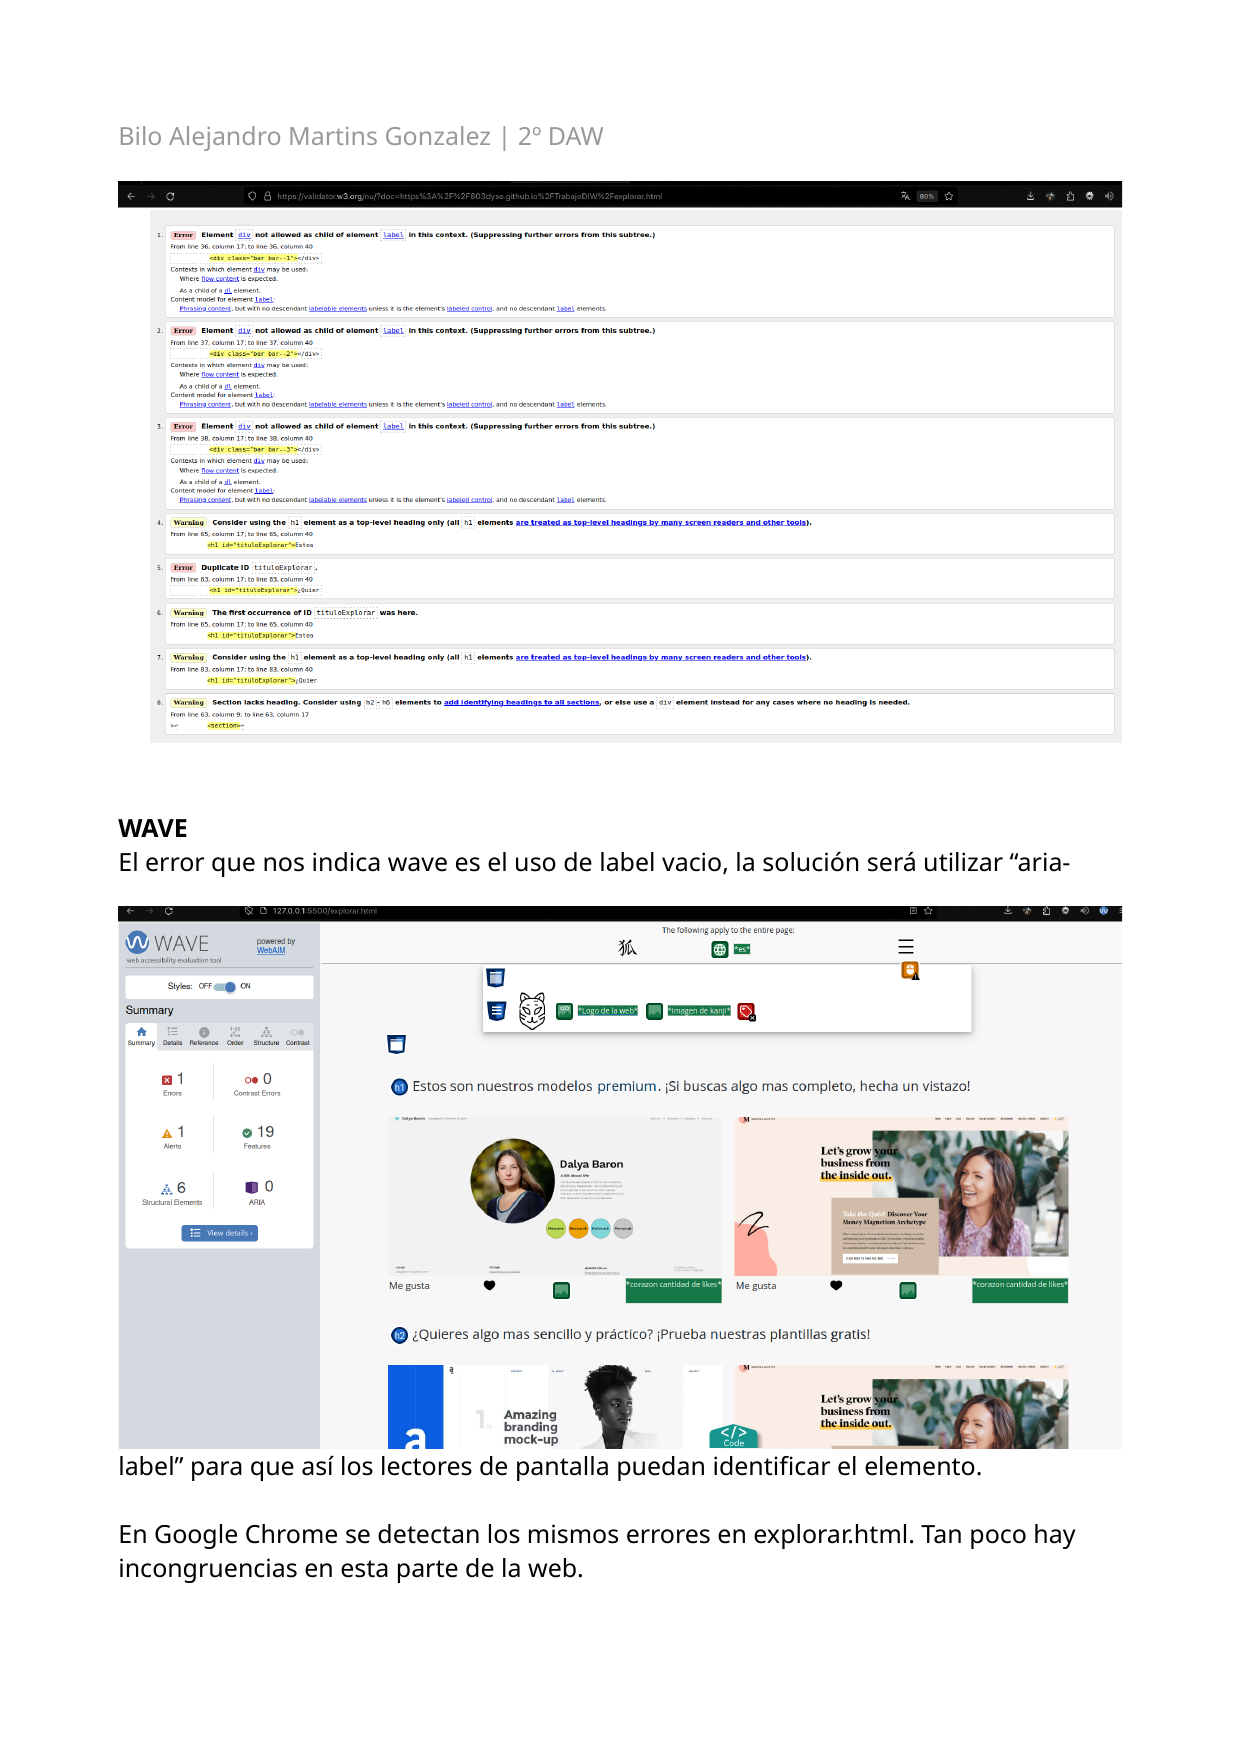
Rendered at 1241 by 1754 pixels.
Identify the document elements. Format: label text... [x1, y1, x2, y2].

text label” para que así los lectores de pantalla puedan identificar el elemento. [118, 1449, 1122, 1483]
text WAVE [118, 811, 1122, 845]
text En Google Chrome se detectan los mismos errores en explorar.html. Tan poco hay incongruencias en esta parte de la web. [118, 1517, 1122, 1585]
picture [118, 906, 1123, 1449]
picture [118, 181, 1123, 743]
text El error que nos indica wave es el uso de label vacio, la solución será utilizar “aria- [118, 845, 1122, 906]
